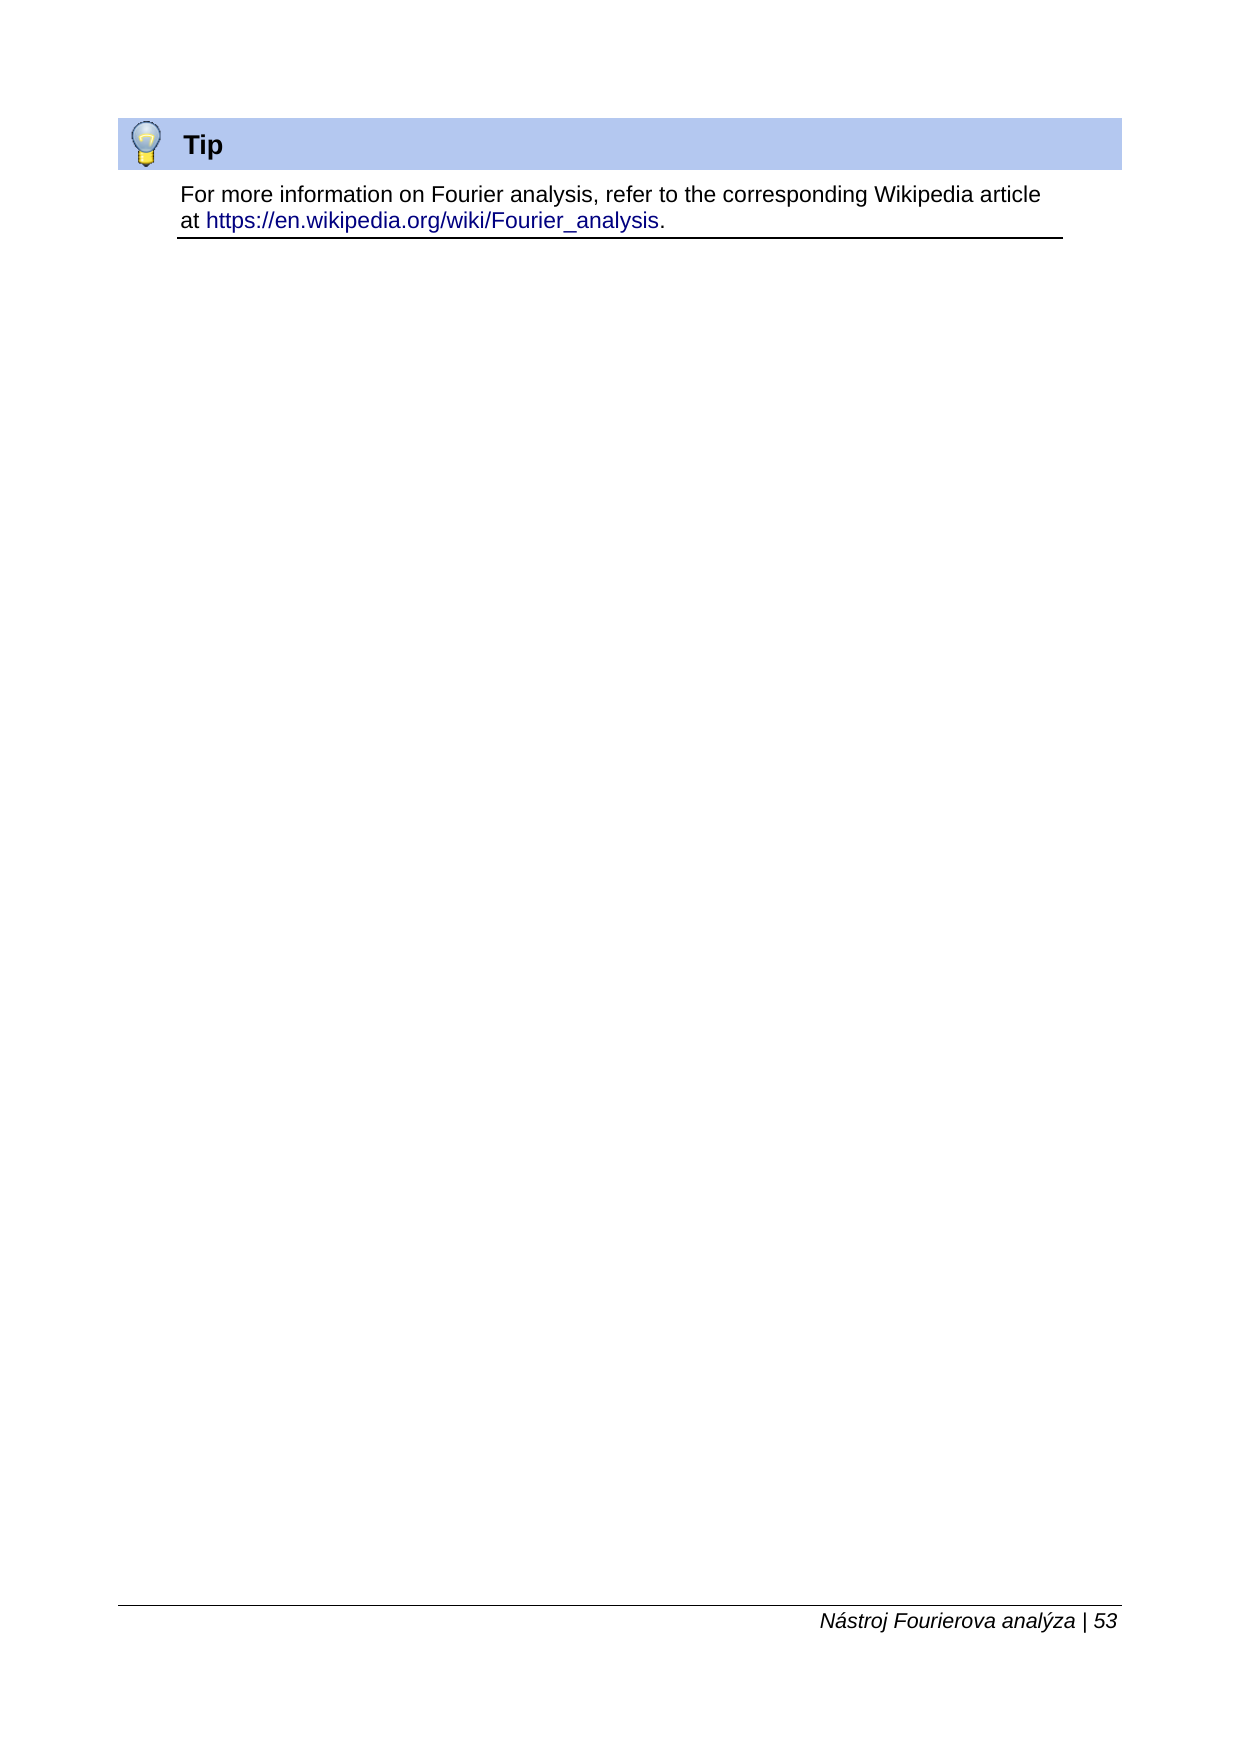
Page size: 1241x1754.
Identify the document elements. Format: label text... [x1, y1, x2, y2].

picture [119, 119, 170, 170]
subtitle Tip [118, 118, 1122, 170]
text For more information on Fourier analysis, refer to the corresponding Wikipedia article at https://en.wikipedia.org/wiki/Fourier_analysis. [177, 178, 1063, 237]
